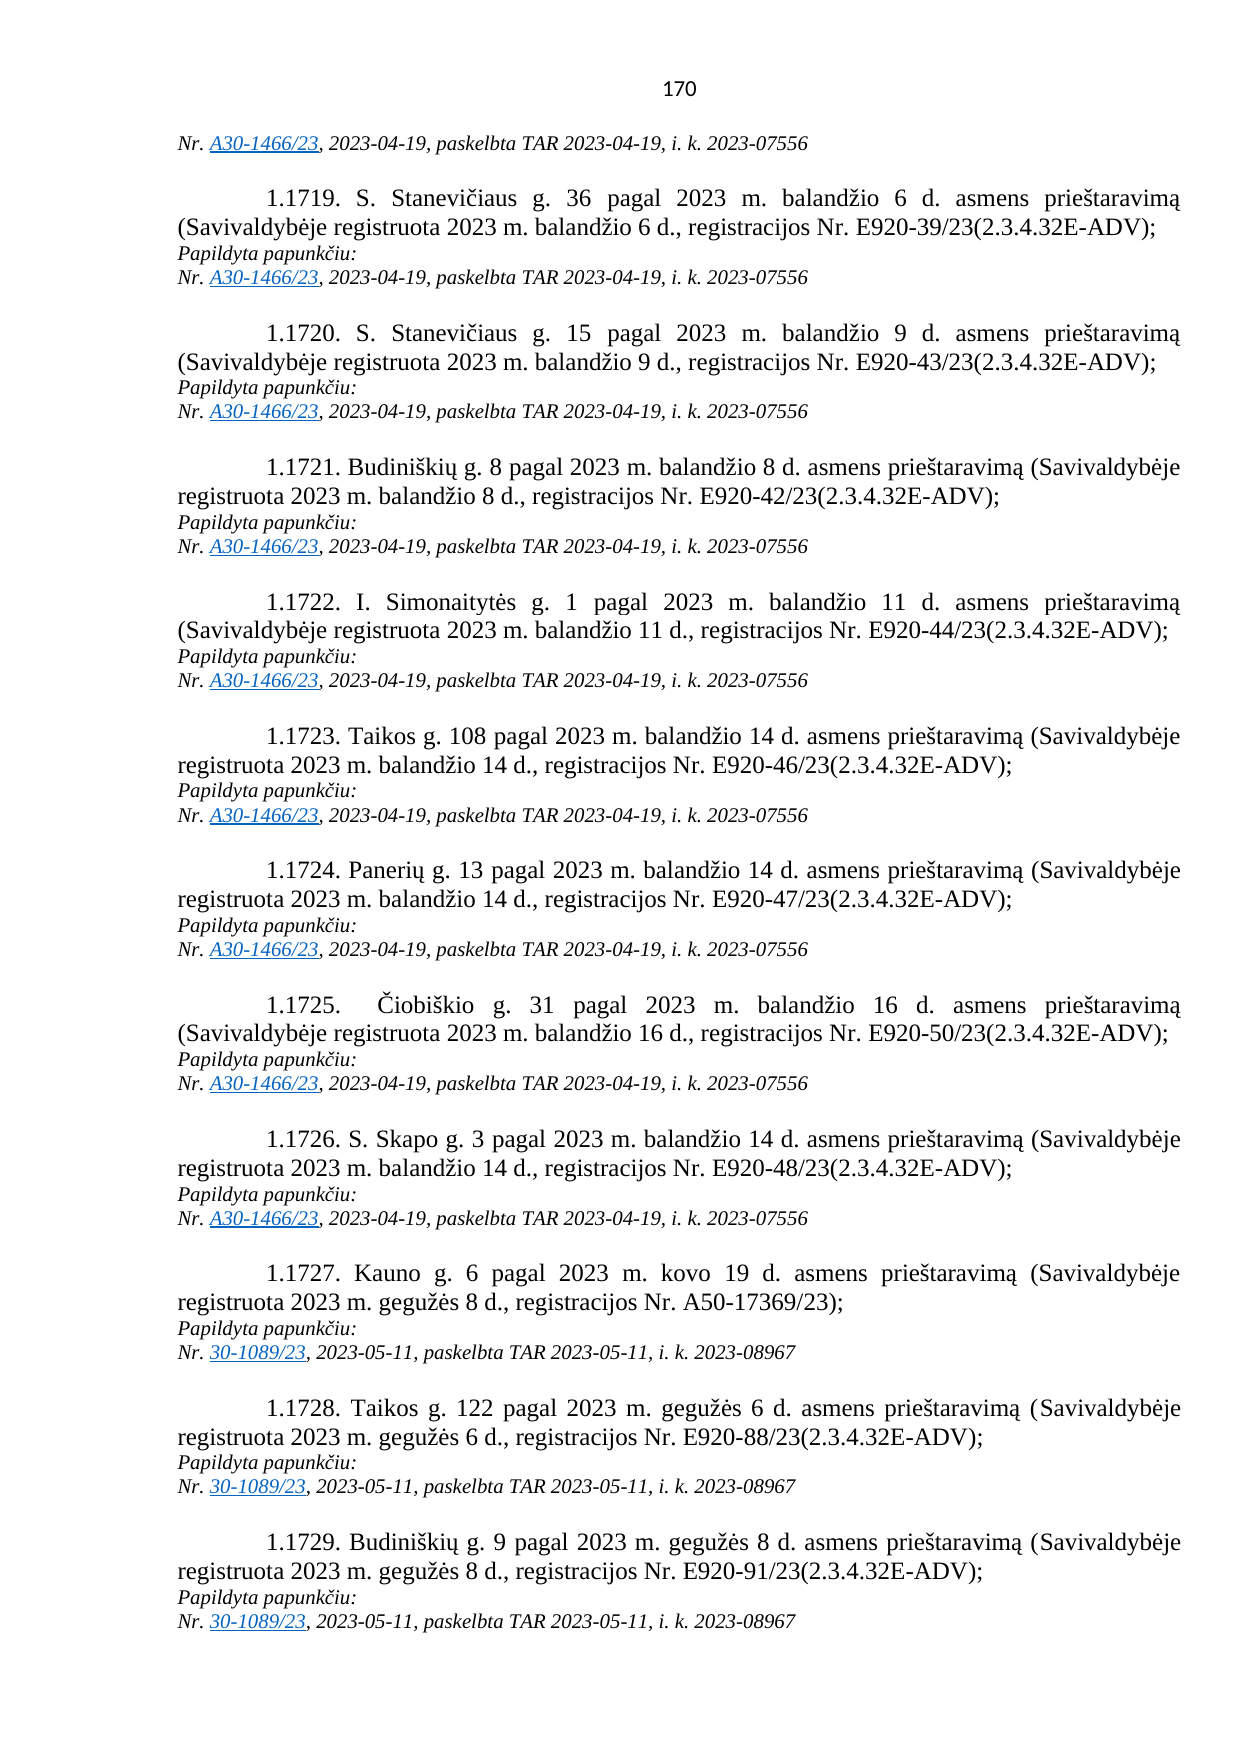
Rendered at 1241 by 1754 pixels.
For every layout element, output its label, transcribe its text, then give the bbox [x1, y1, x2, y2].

text Papildyta papunkčiu: [177, 644, 1181, 668]
text 1.1727. Kauno g. 6 pagal 2023 m. kovo 19 d. asmens prieštaravimą (Savivaldybėje registruota 2023 m. gegužės 8 d., registracijos Nr. A50-17369/23); [177, 1258, 1181, 1316]
text Nr. A30-1466/23, 2023-04-19, paskelbta TAR 2023-04-19, i. k. 2023-07556 [177, 265, 1181, 289]
text Papildyta papunkčiu: [177, 1585, 1181, 1609]
text Papildyta papunkčiu: [177, 510, 1181, 534]
text Papildyta papunkčiu: [177, 913, 1181, 937]
text Nr. 30-1089/23, 2023-05-11, paskelbta TAR 2023-05-11, i. k. 2023-08967 [177, 1340, 1181, 1364]
text Nr. A30-1466/23, 2023-04-19, paskelbta TAR 2023-04-19, i. k. 2023-07556 [177, 668, 1181, 692]
text Papildyta papunkčiu: [177, 375, 1181, 399]
text Nr. A30-1466/23, 2023-04-19, paskelbta TAR 2023-04-19, i. k. 2023-07556 [177, 534, 1181, 558]
text 1.1720. S. Stanevičiaus g. 15 pagal 2023 m. balandžio 9 d. asmens prieštaravimą (Savivaldybėje registruota 2023 m. balandžio 9 d., registracijos Nr. E920-43/23(2.3.4.32E-ADV); [177, 318, 1181, 375]
text Nr. A30-1466/23, 2023-04-19, paskelbta TAR 2023-04-19, i. k. 2023-07556 [177, 802, 1181, 827]
text Papildyta papunkčiu: [177, 1316, 1181, 1340]
text 1.1719. S. Stanevičiaus g. 36 pagal 2023 m. balandžio 6 d. asmens prieštaravimą (Savivaldybėje registruota 2023 m. balandžio 6 d., registracijos Nr. E920-39/23(2.3.4.32E-ADV); [177, 183, 1181, 241]
text 1.1724. Panerių g. 13 pagal 2023 m. balandžio 14 d. asmens prieštaravimą (Savivaldybėje registruota 2023 m. balandžio 14 d., registracijos Nr. E920-47/23(2.3.4.32E-ADV); [177, 855, 1181, 913]
text Papildyta papunkčiu: [177, 778, 1181, 802]
text Papildyta papunkčiu: [177, 1182, 1181, 1206]
text Nr. A30-1466/23, 2023-04-19, paskelbta TAR 2023-04-19, i. k. 2023-07556 [177, 131, 1181, 155]
text Papildyta papunkčiu: [177, 241, 1181, 265]
text Papildyta papunkčiu: [177, 1450, 1181, 1474]
text 1.1728. Taikos g. 122 pagal 2023 m. gegužės 6 d. asmens prieštaravimą (Savivaldybėje registruota 2023 m. gegužės 6 d., registracijos Nr. E920-88/23(2.3.4.32E-ADV); [177, 1393, 1181, 1450]
text Nr. A30-1466/23, 2023-04-19, paskelbta TAR 2023-04-19, i. k. 2023-07556 [177, 399, 1181, 423]
text Nr. A30-1466/23, 2023-04-19, paskelbta TAR 2023-04-19, i. k. 2023-07556 [177, 1071, 1181, 1095]
text 1.1729. Budiniškių g. 9 pagal 2023 m. gegužės 8 d. asmens prieštaravimą (Savivaldybėje registruota 2023 m. gegužės 8 d., registracijos Nr. E920-91/23(2.3.4.32E-ADV); [177, 1527, 1181, 1585]
text 1.1721. Budiniškių g. 8 pagal 2023 m. balandžio 8 d. asmens prieštaravimą (Savivaldybėje registruota 2023 m. balandžio 8 d., registracijos Nr. E920-42/23(2.3.4.32E-ADV); [177, 452, 1181, 510]
text Nr. 30-1089/23, 2023-05-11, paskelbta TAR 2023-05-11, i. k. 2023-08967 [177, 1474, 1181, 1498]
text 1.1726. S. Skapo g. 3 pagal 2023 m. balandžio 14 d. asmens prieštaravimą (Savivaldybėje registruota 2023 m. balandžio 14 d., registracijos Nr. E920-48/23(2.3.4.32E-ADV); [177, 1124, 1181, 1182]
text Nr. A30-1466/23, 2023-04-19, paskelbta TAR 2023-04-19, i. k. 2023-07556 [177, 1206, 1181, 1230]
text 1.1725. Čiobiškio g. 31 pagal 2023 m. balandžio 16 d. asmens prieštaravimą (Savivaldybėje registruota 2023 m. balandžio 16 d., registracijos Nr. E920-50/23(2.3.4.32E-ADV); [177, 990, 1181, 1047]
text 1.1723. Taikos g. 108 pagal 2023 m. balandžio 14 d. asmens prieštaravimą (Savivaldybėje registruota 2023 m. balandžio 14 d., registracijos Nr. E920-46/23(2.3.4.32E-ADV); [177, 721, 1181, 778]
text 1.1722. I. Simonaitytės g. 1 pagal 2023 m. balandžio 11 d. asmens prieštaravimą (Savivaldybėje registruota 2023 m. balandžio 11 d., registracijos Nr. E920-44/23(2.3.4.32E-ADV); [177, 587, 1181, 644]
text Papildyta papunkčiu: [177, 1047, 1181, 1071]
text Nr. 30-1089/23, 2023-05-11, paskelbta TAR 2023-05-11, i. k. 2023-08967 [177, 1609, 1181, 1633]
text Nr. A30-1466/23, 2023-04-19, paskelbta TAR 2023-04-19, i. k. 2023-07556 [177, 937, 1181, 961]
